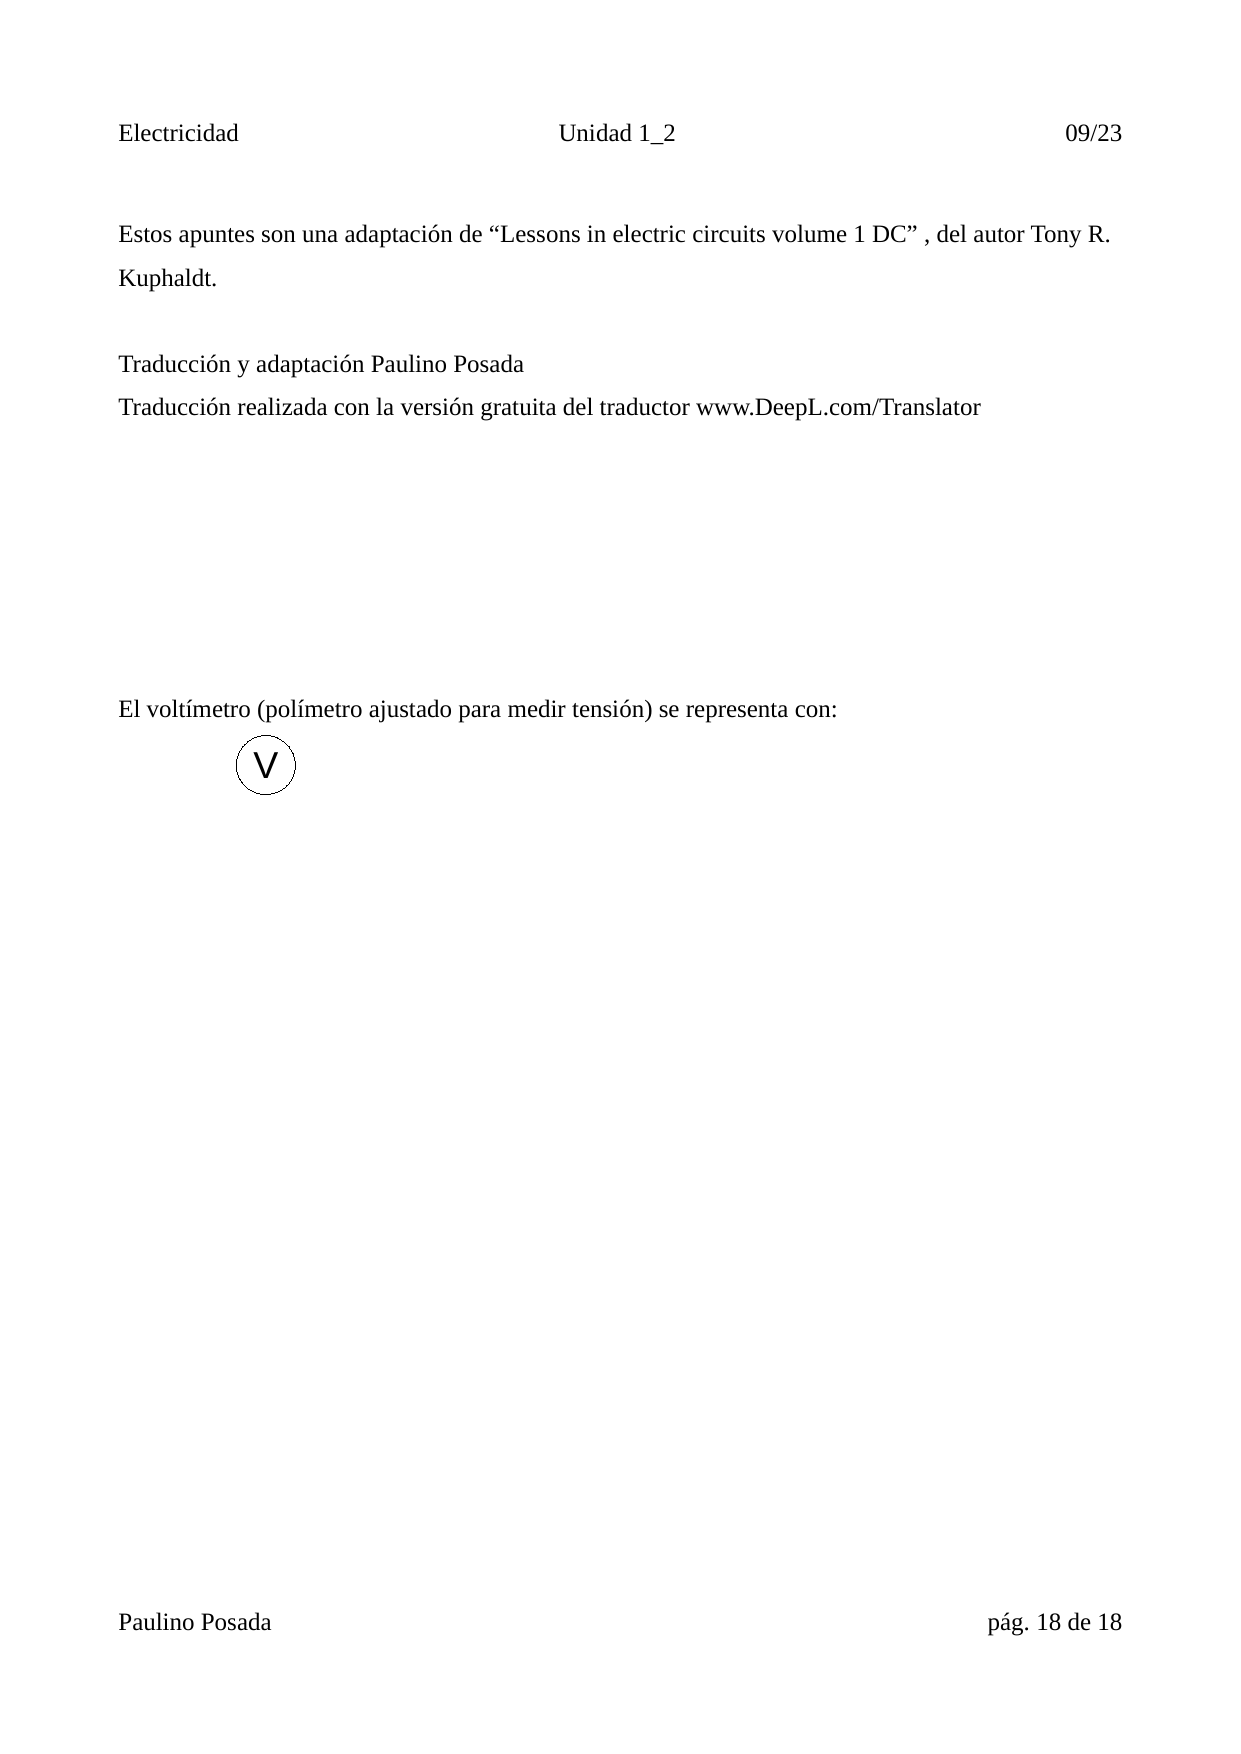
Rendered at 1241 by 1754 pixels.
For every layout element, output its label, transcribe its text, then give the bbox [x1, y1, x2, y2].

text El voltímetro (polímetro ajustado para medir tensión) se representa con: [118, 694, 1122, 723]
text Estos apuntes son una adaptación de “Lessons in electric circuits volume 1 DC” , del autor Tony R. Kuphaldt. [118, 219, 1122, 291]
text Traducción realizada con la versión gratuita del traductor www.DeepL.com/Translator [118, 392, 1122, 421]
text Traducción y adaptación Paulino Posada [118, 349, 1122, 378]
